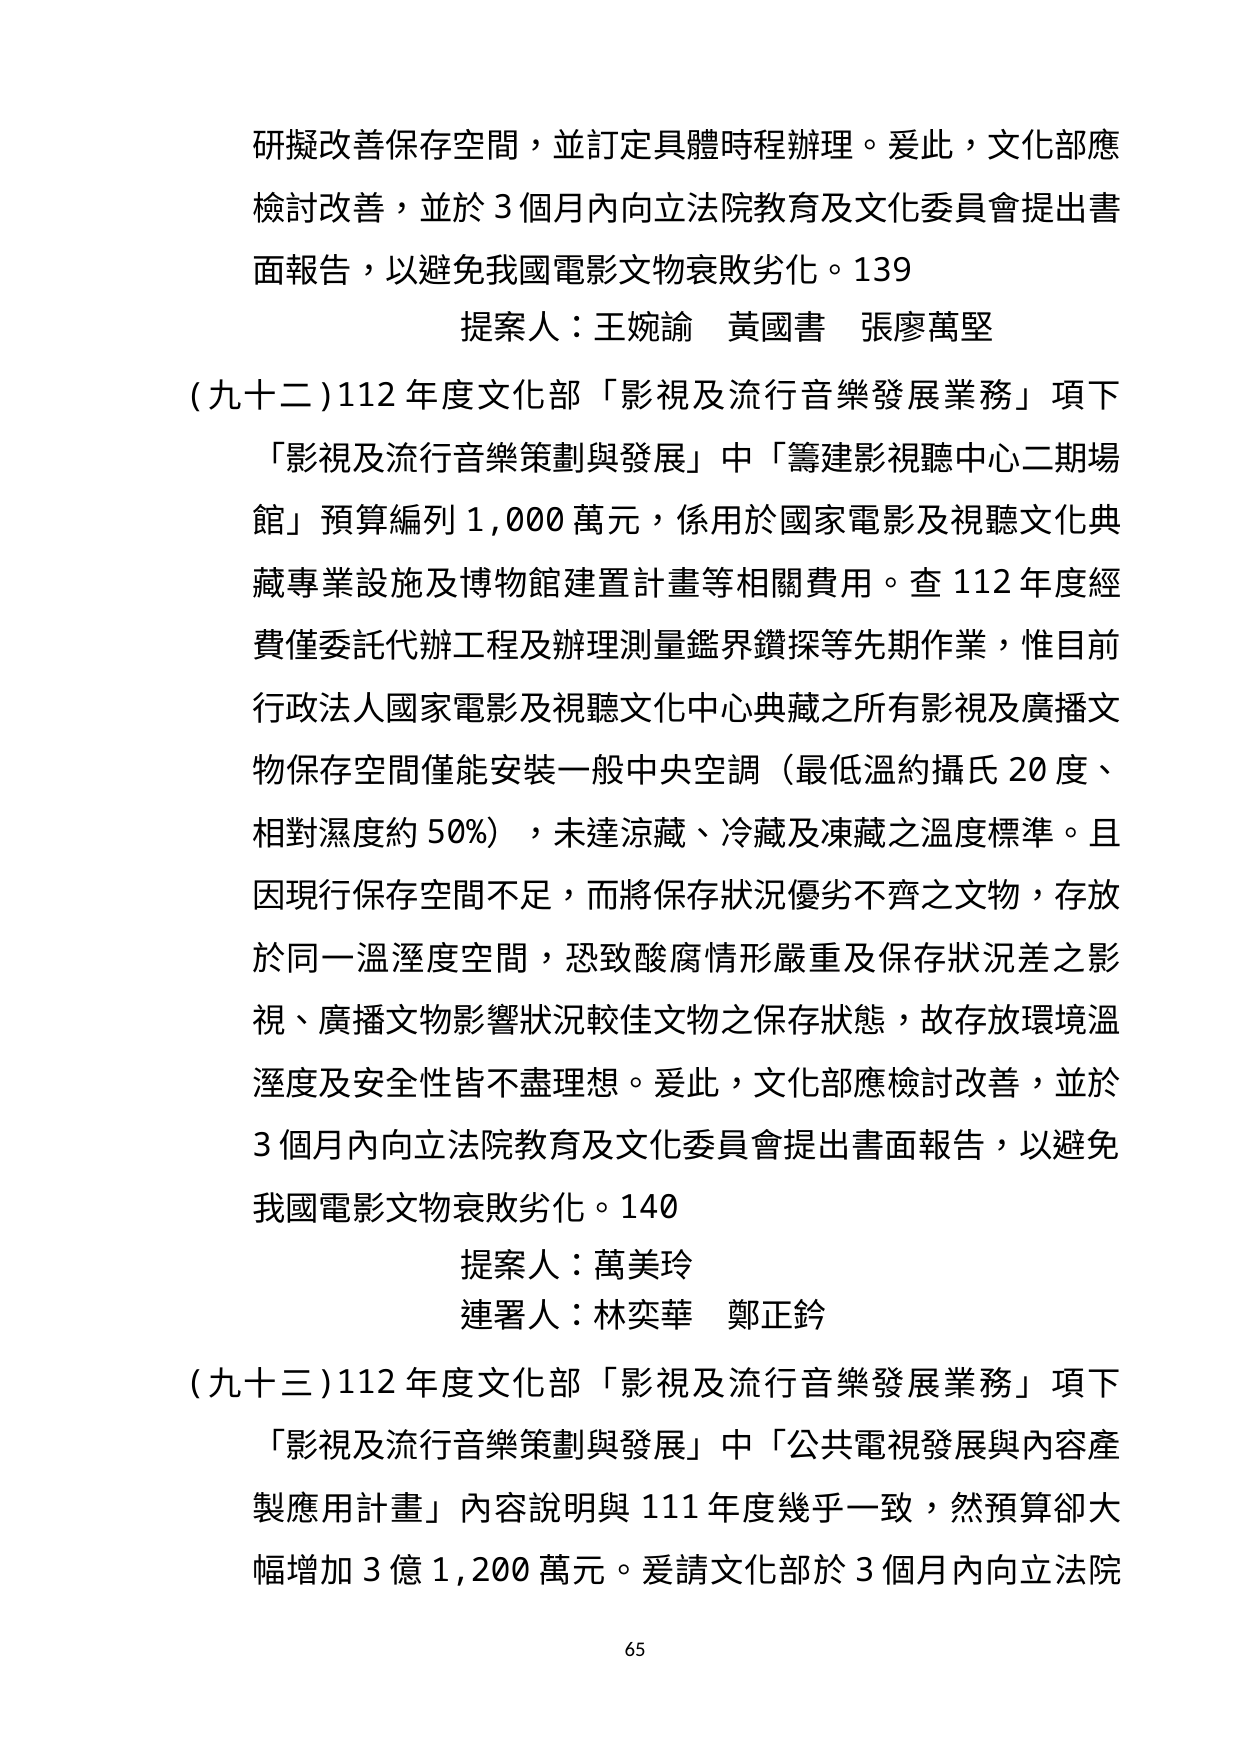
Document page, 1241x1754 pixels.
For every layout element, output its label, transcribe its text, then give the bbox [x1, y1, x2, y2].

text 提案人：王婉諭 黃國書 張廖萬堅 [460, 300, 1122, 350]
text (九十三)112年度文化部「影視及流行音樂發展業務」項下「影視及流行音樂策劃與發展」中「公共電視發展與內容產製應用計畫」內容說明與111年度幾乎一致，然預算卻大幅增加3億1,200萬元。爰請文化部於3個月內向立法院 [185, 1350, 1122, 1600]
text 研擬改善保存空間，並訂定具體時程辦理。爰此，文化部應檢討改善，並於3個月內向立法院教育及文化委員會提出書面報告，以避免我國電影文物衰敗劣化。139 [185, 112, 1122, 300]
text 提案人：萬美玲 [460, 1237, 1122, 1287]
text 連署人：林奕華 鄭正鈐 [460, 1287, 1122, 1337]
text (九十二)112年度文化部「影視及流行音樂發展業務」項下「影視及流行音樂策劃與發展」中「籌建影視聽中心二期場館」預算編列1,000萬元，係用於國家電影及視聽文化典藏專業設施及博物館建置計畫等相關費用。查112年度經費僅委託代辦工程及辦理測量鑑界鑽探等先期作業，惟目前行政法人國家電影及視聽文化中心典藏之所有影視及廣播文物保存空間僅能安裝一般中央空調（最低溫約攝氏20度、相對濕度約50%），未達涼藏、冷藏及凍藏之溫度標準。且因現行保存空間不足，而將保存狀況優劣不齊之文物，存放於同一溫溼度空間，恐致酸腐情形嚴重及保存狀況差之影視、廣播文物影響狀況較佳文物之保存狀態，故存放環境溫溼度及安全性皆不盡理想。爰此，文化部應檢討改善，並於3個月內向立法院教育及文化委員會提出書面報告，以避免我國電影文物衰敗劣化。140 [185, 362, 1122, 1237]
